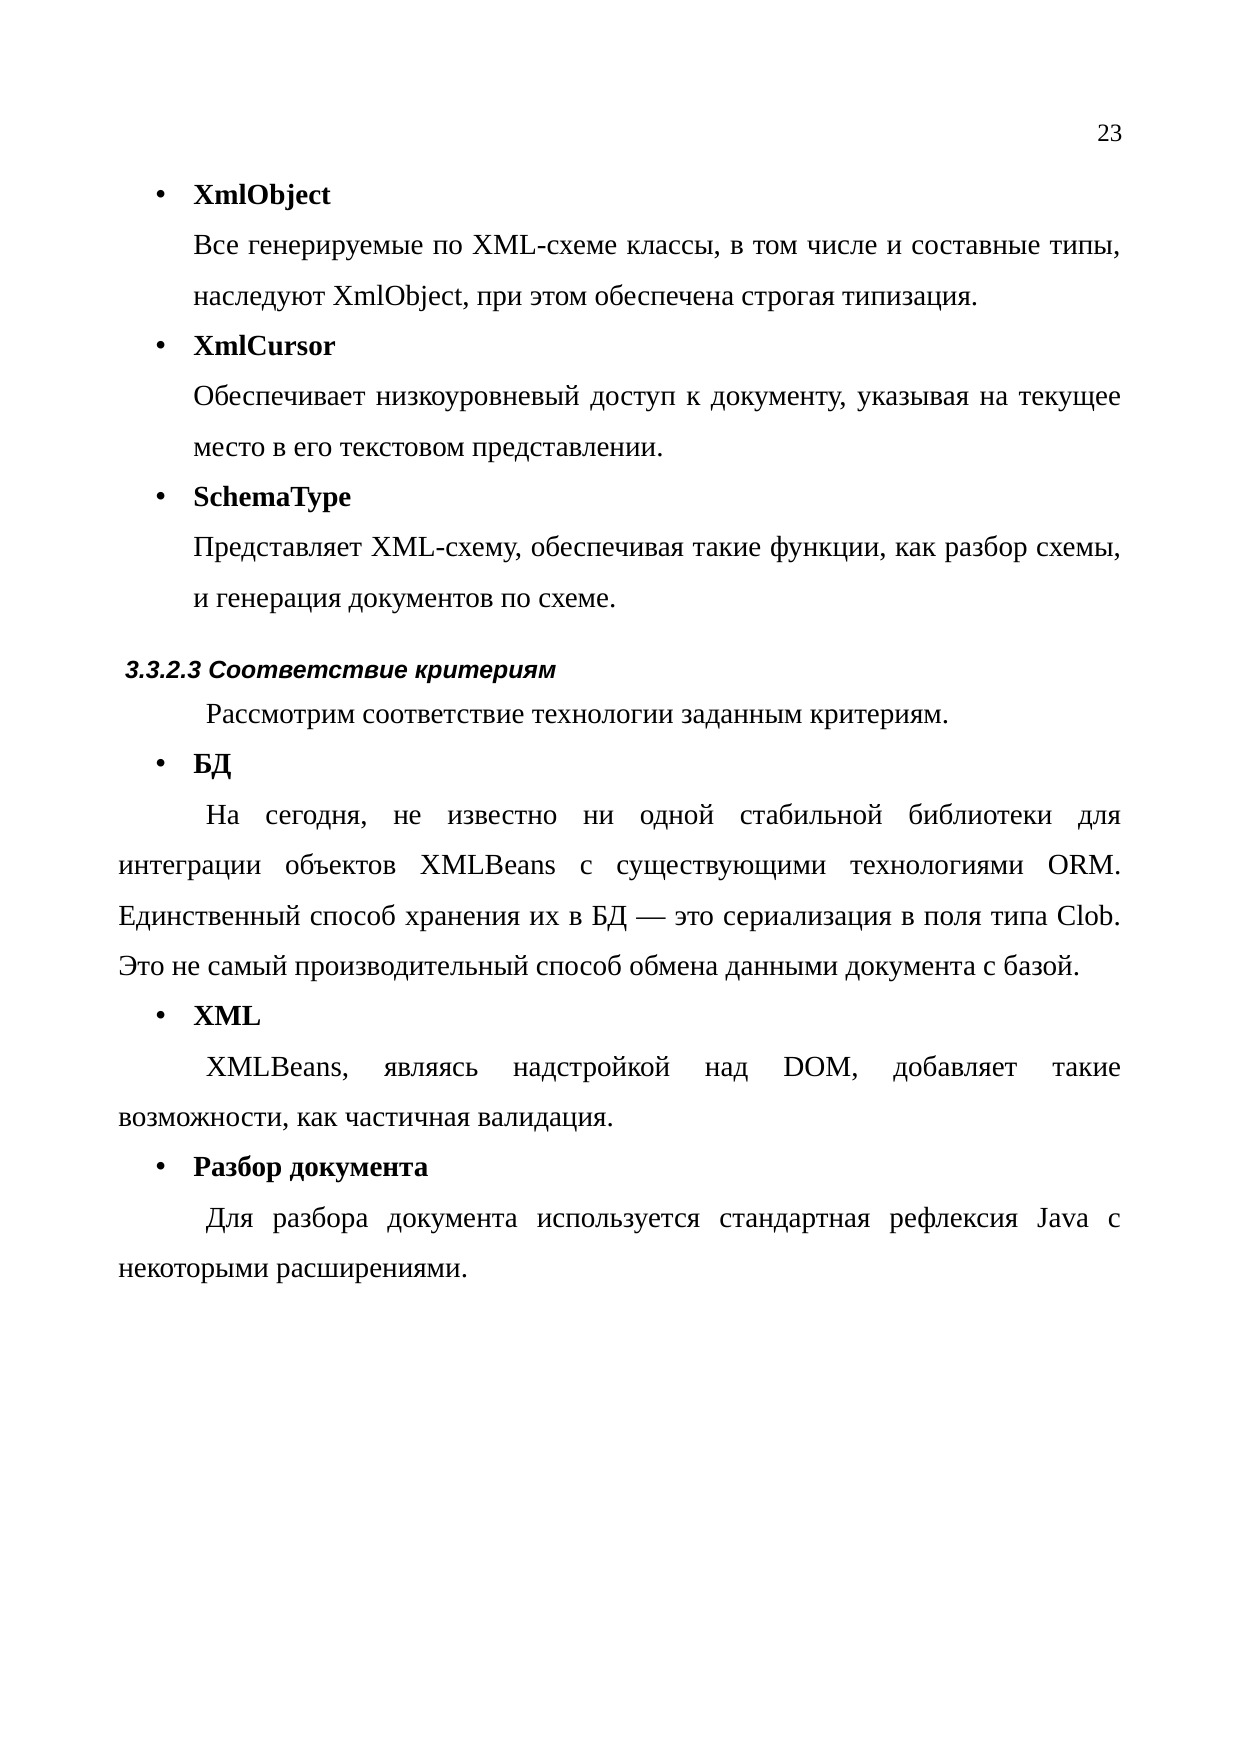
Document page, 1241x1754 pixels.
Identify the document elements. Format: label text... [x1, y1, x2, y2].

text Для разбора документа используется стандартная рефлексия Java с некоторыми расширениями. [118, 1200, 1122, 1283]
text На сегодня, не известно ни одной стабильной библиотеки для интеграции объектов XMLBeans с существующими технологиями ORM. Единственный способ хранения их в БД — это сериализация в поля типа Clob. Это не самый производительный способ обмена данными документа с базой. [118, 797, 1122, 981]
list XML [156, 998, 1122, 1032]
list Обеспечивает низкоуровневый доступ к документу, указывая на текущее место в его текстовом представлении. [156, 378, 1122, 462]
subtitle Соответствие критериям [118, 655, 1122, 684]
list БД [156, 747, 1122, 780]
list XmlObject [156, 177, 1122, 211]
list SchemaType [156, 479, 1122, 513]
list Все генерируемые по XML-схеме классы, в том числе и составные типы, наследуют XmlObject, при этом обеспечена строгая типизация. [156, 227, 1122, 311]
list Разбор документа [156, 1149, 1122, 1183]
text Рассмотрим соответствие технологии заданным критериям. [118, 696, 1122, 730]
text XMLBeans, являясь надстройкой над DOM, добавляет такие возможности, как частичная валидация. [118, 1049, 1122, 1132]
list Представляет XML-схему, обеспечивая такие функции, как разбор схемы, и генерация документов по схеме. [156, 529, 1122, 613]
list XmlCursor [156, 328, 1122, 362]
